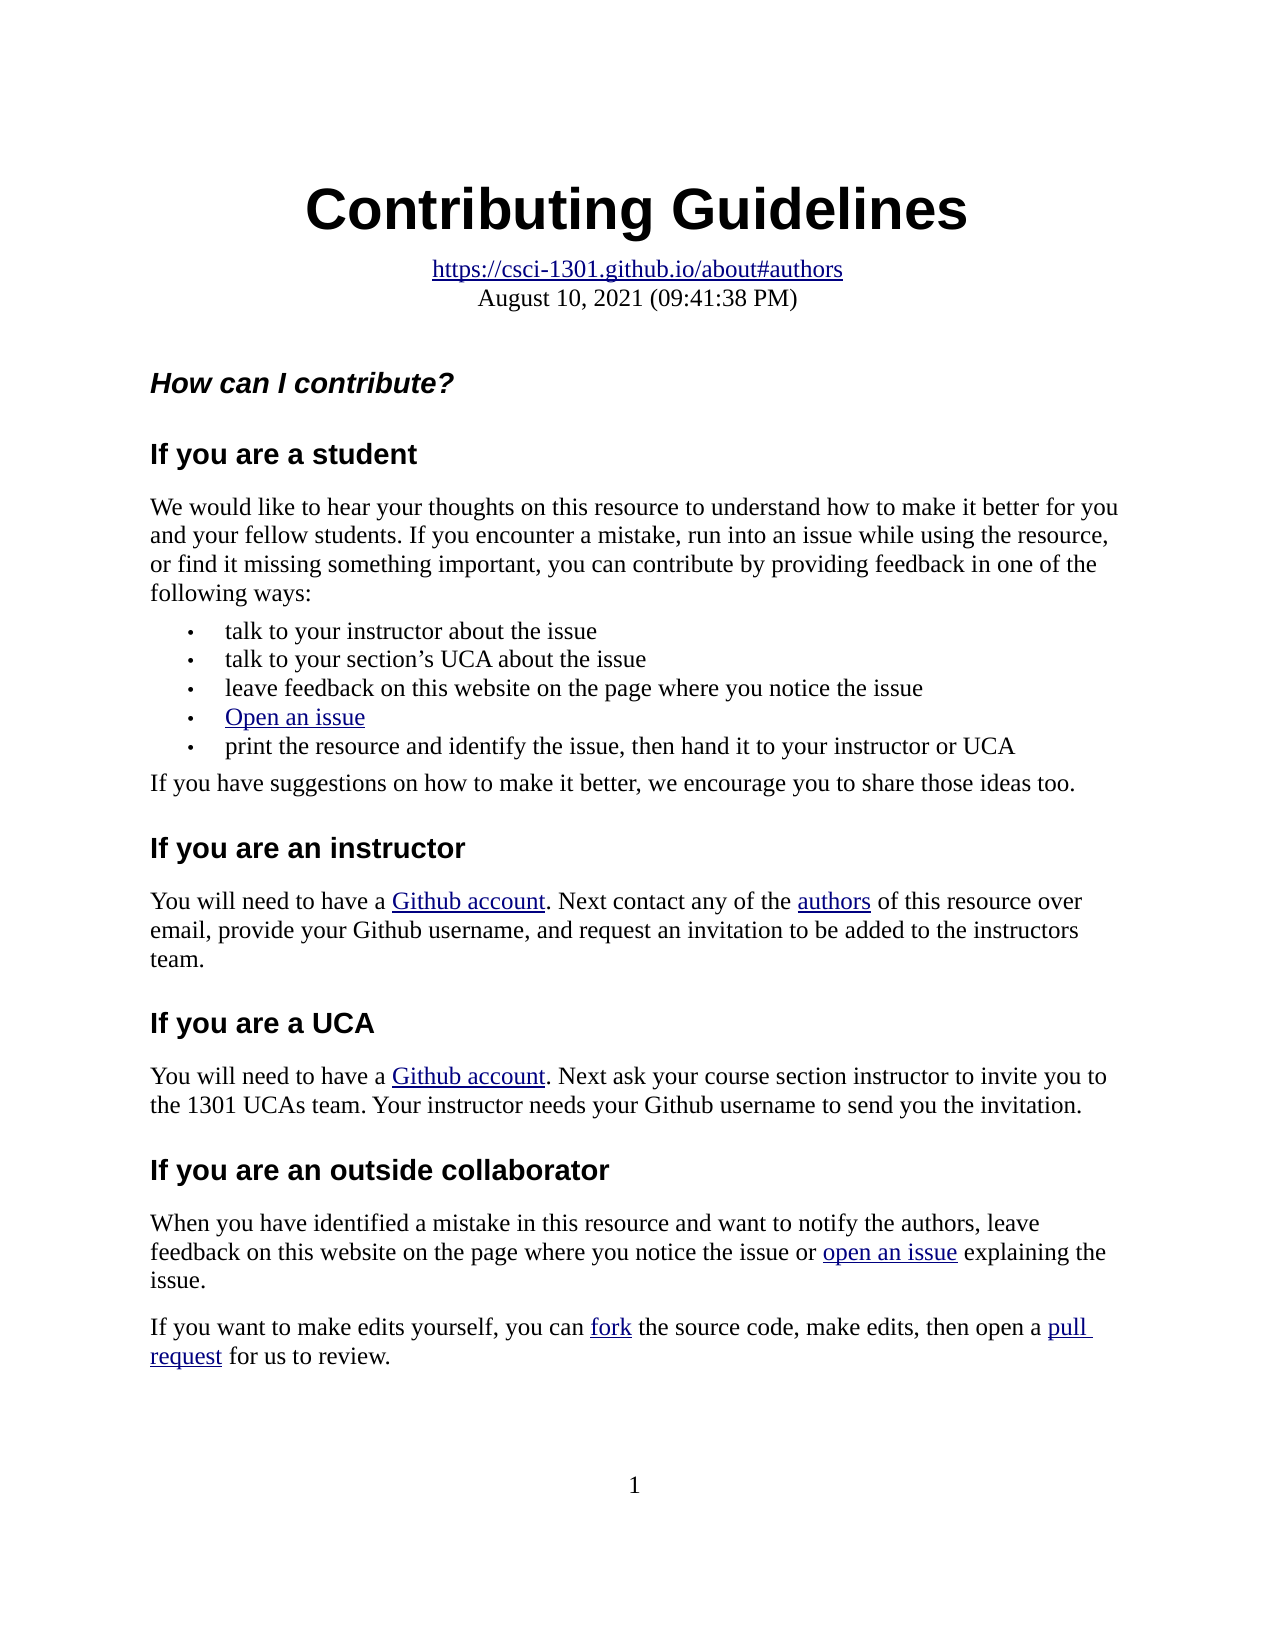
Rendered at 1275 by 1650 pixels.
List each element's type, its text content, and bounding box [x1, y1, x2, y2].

text If you have suggestions on how to make it better, we encourage you to share those ideas too. [150, 768, 1125, 797]
list talk to your section’s UCA about the issue [187, 644, 1125, 673]
list Open an issue [187, 702, 1125, 731]
list print the resource and identify the issue, then hand it to your instructor or UCA [187, 731, 1125, 759]
subtitle How can I contribute? [150, 366, 1125, 399]
subtitle If you are an outside collaborator [150, 1153, 1125, 1186]
text If you want to make edits yourself, you can fork the source code, make edits, then open a pull request for us to review. [150, 1312, 1125, 1369]
subtitle If you are a UCA [150, 1006, 1125, 1040]
text When you have identified a mistake in this resource and want to notify the authors, leave feedback on this website on the page where you notice the issue or open an issue explaining the issue. [150, 1208, 1125, 1294]
text You will need to have a Github account. Next ask your course section instructor to invite you to the 1301 UCAs team. Your instructor needs your Github username to send you the invitation. [150, 1061, 1125, 1119]
subtitle If you are a student [150, 437, 1125, 470]
subtitle If you are an instructor [150, 831, 1125, 865]
list leave feedback on this website on the page where you notice the issue [187, 673, 1125, 702]
text August 10, 2021 (09:41:38 PM) [150, 283, 1125, 312]
text You will need to have a Github account. Next contact any of the authors of this resource over email, provide your Github username, and request an invitation to be added to the instructors team. [150, 886, 1125, 972]
text We would like to hear your thoughts on this resource to understand how to make it better for you and your fellow students. If you encounter a mistake, run into an issue while using the resource, or find it missing something important, you can contribute by providing feedback in one of the following ways: [150, 492, 1125, 607]
text https://csci-1301.github.io/about#authors [150, 254, 1125, 283]
list talk to your instructor about the issue [187, 616, 1125, 644]
title Contributing Guidelines [150, 175, 1125, 242]
